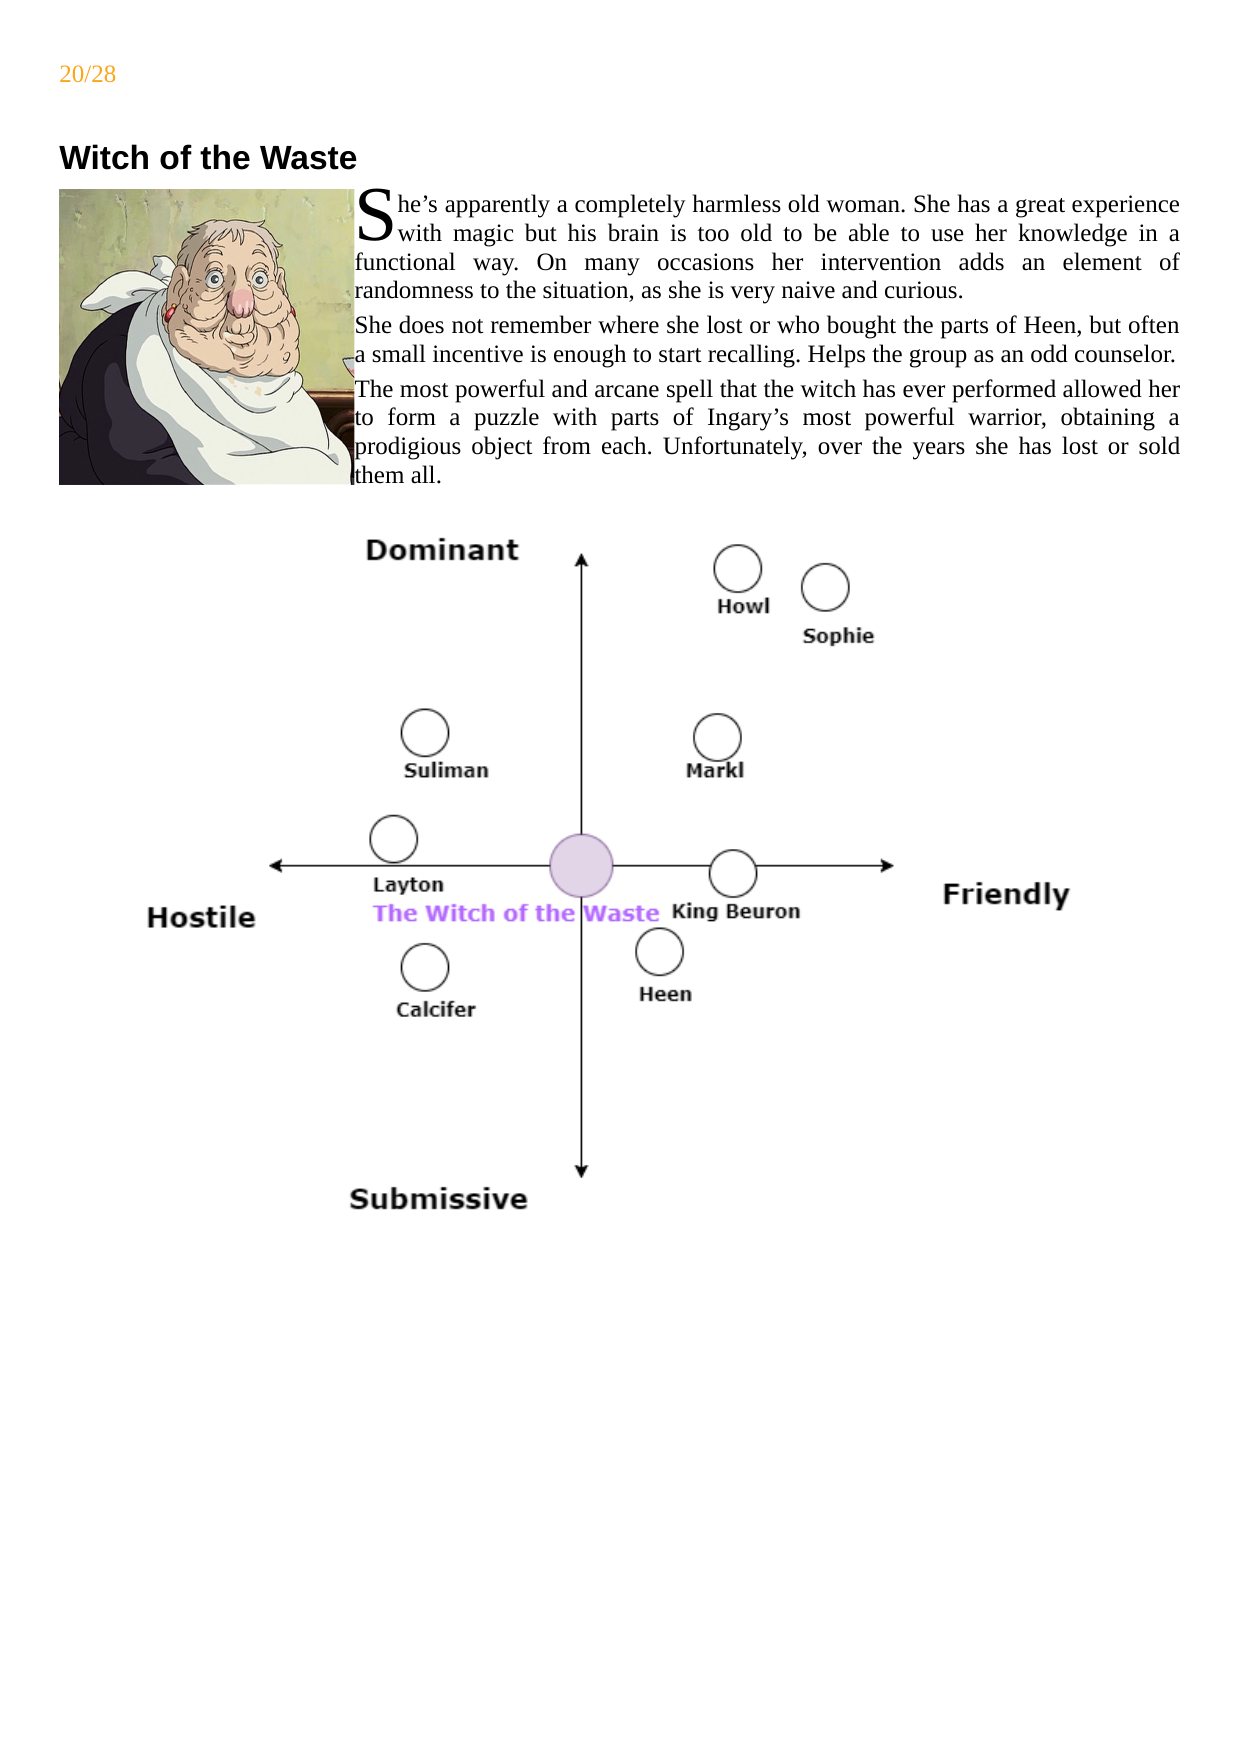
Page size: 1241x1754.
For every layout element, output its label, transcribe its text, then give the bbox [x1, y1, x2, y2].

text She’s apparently a completely harmless old woman. She has a great experience with magic but his brain is too old to be able to use her knowledge in a functional way. On many occasions her intervention adds an element of randomness to the situation, as she is very naive and curious. [355, 189, 1181, 304]
subtitle Witch of the Waste [59, 138, 1181, 177]
text She does not remember where she lost or who bought the parts of Heen, but often a small incentive is enough to start recalling. Helps the group as an odd counselor. [355, 310, 1181, 368]
text The most powerful and arcane spell that the witch has ever performed allowed her to form a puzzle with parts of Ingary’s most powerful warrior, obtaining a prodigious object from each. Unfortunately, over the years she has lost or sold them all. [59, 374, 1181, 489]
picture [59, 189, 355, 485]
picture [143, 529, 1097, 1214]
